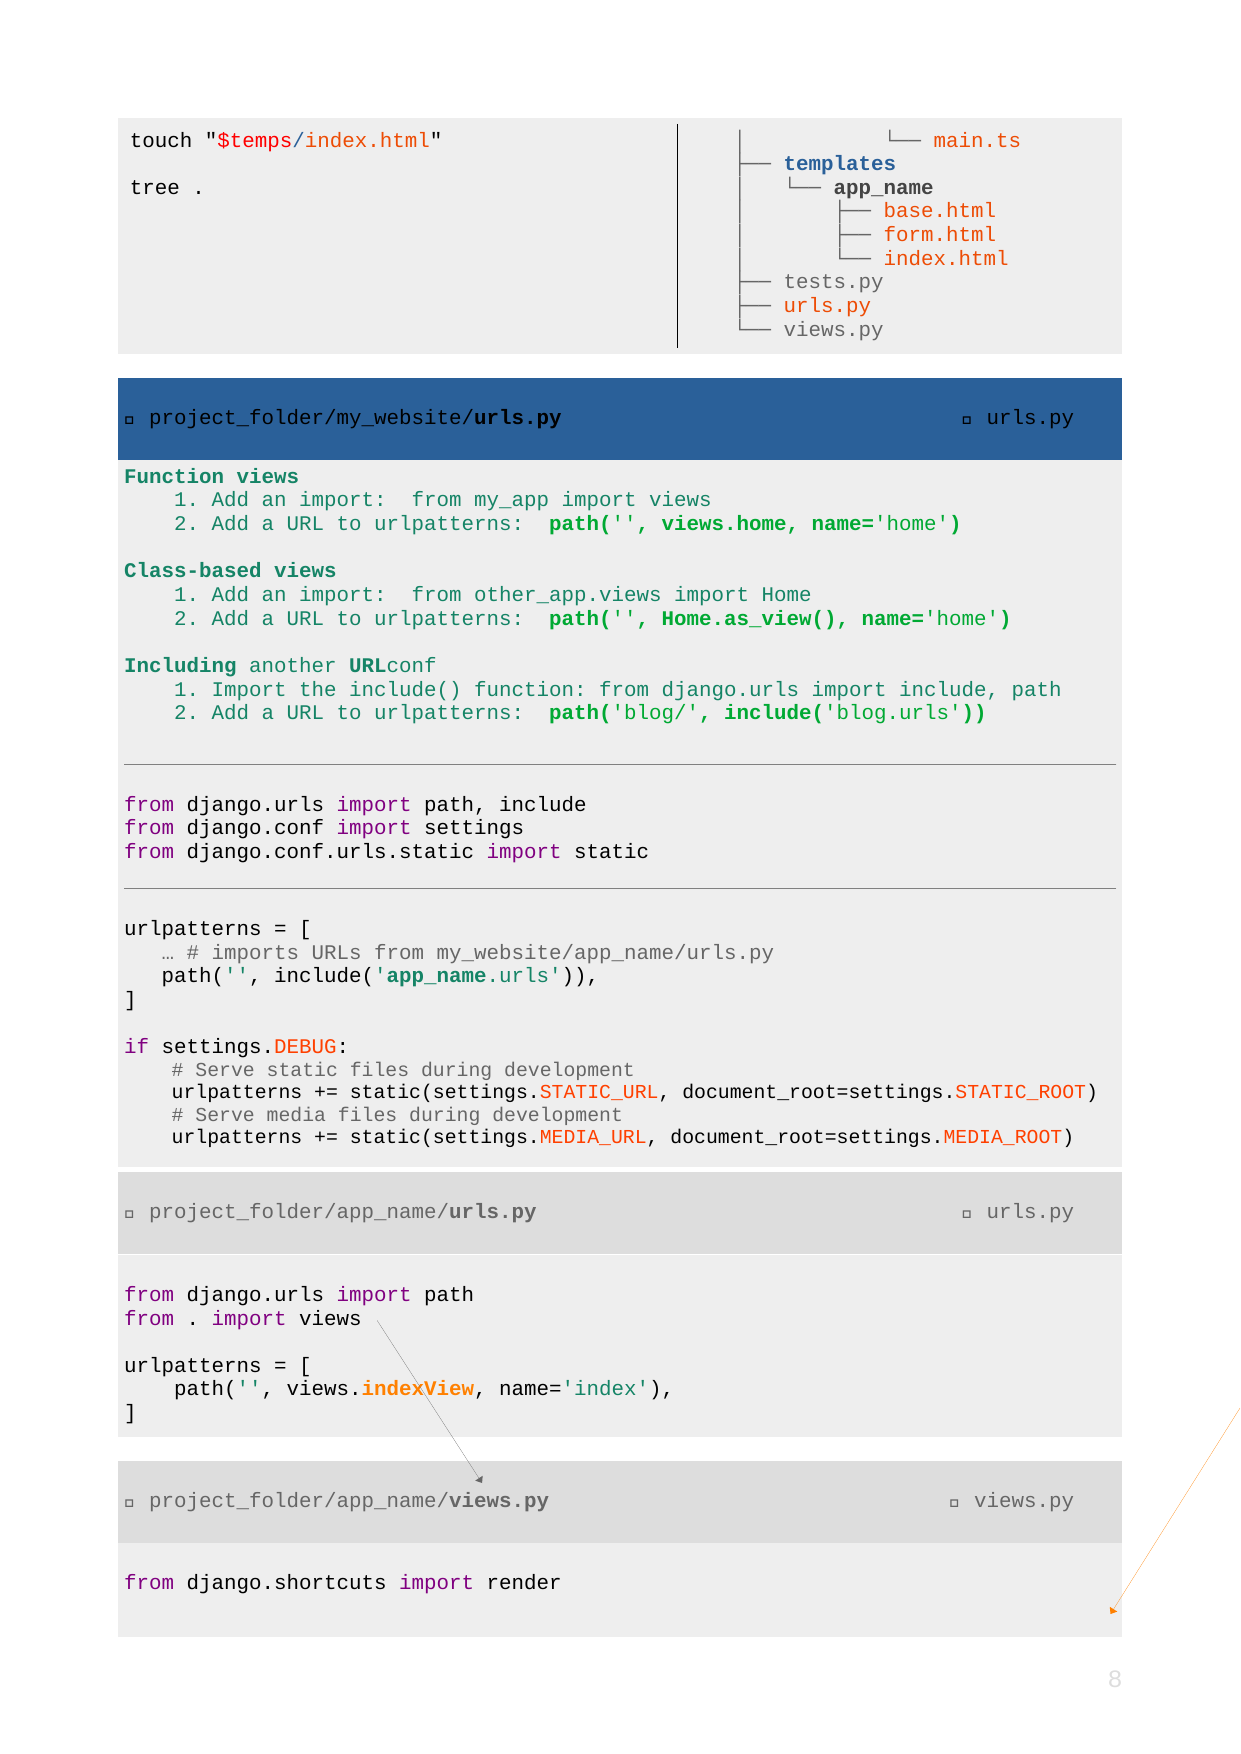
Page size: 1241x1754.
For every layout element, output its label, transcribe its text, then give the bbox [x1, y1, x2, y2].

table_header touch "$temps/index.html" tree . [124, 124, 677, 348]
table_cell from django.urls import path from . import views urlpatterns = [ path('', views.indexView, name='index'), ] [118, 1255, 1122, 1437]
table_header 📝 project_folder/app_name/views.py 🐍 views.py [118, 1461, 1122, 1543]
table_cell Function views 1. Add an import: from my_app import views 2. Add a URL to urlpatterns: path('', views.home, name='home') Class-based views 1. Add an import: from other_app.views import Home 2. Add a URL to urlpatterns: path('', Home.as_view(), name='home') Including another URLconf 1. Import the include() function: from django.urls import include, path 2. Add a URL to urlpatterns: path('blog/', include('blog.urls')) from django.urls import path, include from django.conf import settings from django.conf.urls.static import static urlpatterns = [ … # imports URLs from my_website/app_name/urls.py path('', include('app_name.urls')), ] if settings.DEBUG: # Serve static files during development urlpatterns += static(settings.STATIC_URL, document_root=settings.STATIC_ROOT) # Serve media files during development urlpatterns += static(settings.MEDIA_URL, document_root=settings.MEDIA_ROOT) [118, 460, 1122, 1167]
table_cell [118, 118, 1122, 354]
table_header │ └── main.ts ├── templates │ └── app_name │ ├── base.html │ ├── form.html │ └── index.html ├── tests.py ├── urls.py └── views.py [678, 124, 1116, 348]
table_header 📝 project_folder/my_website/urls.py 🐍 urls.py [118, 378, 1122, 460]
table_cell from django.shortcuts import render [118, 1543, 1122, 1637]
table_header 📝 project_folder/app_name/urls.py 🐍 urls.py [118, 1172, 1122, 1254]
